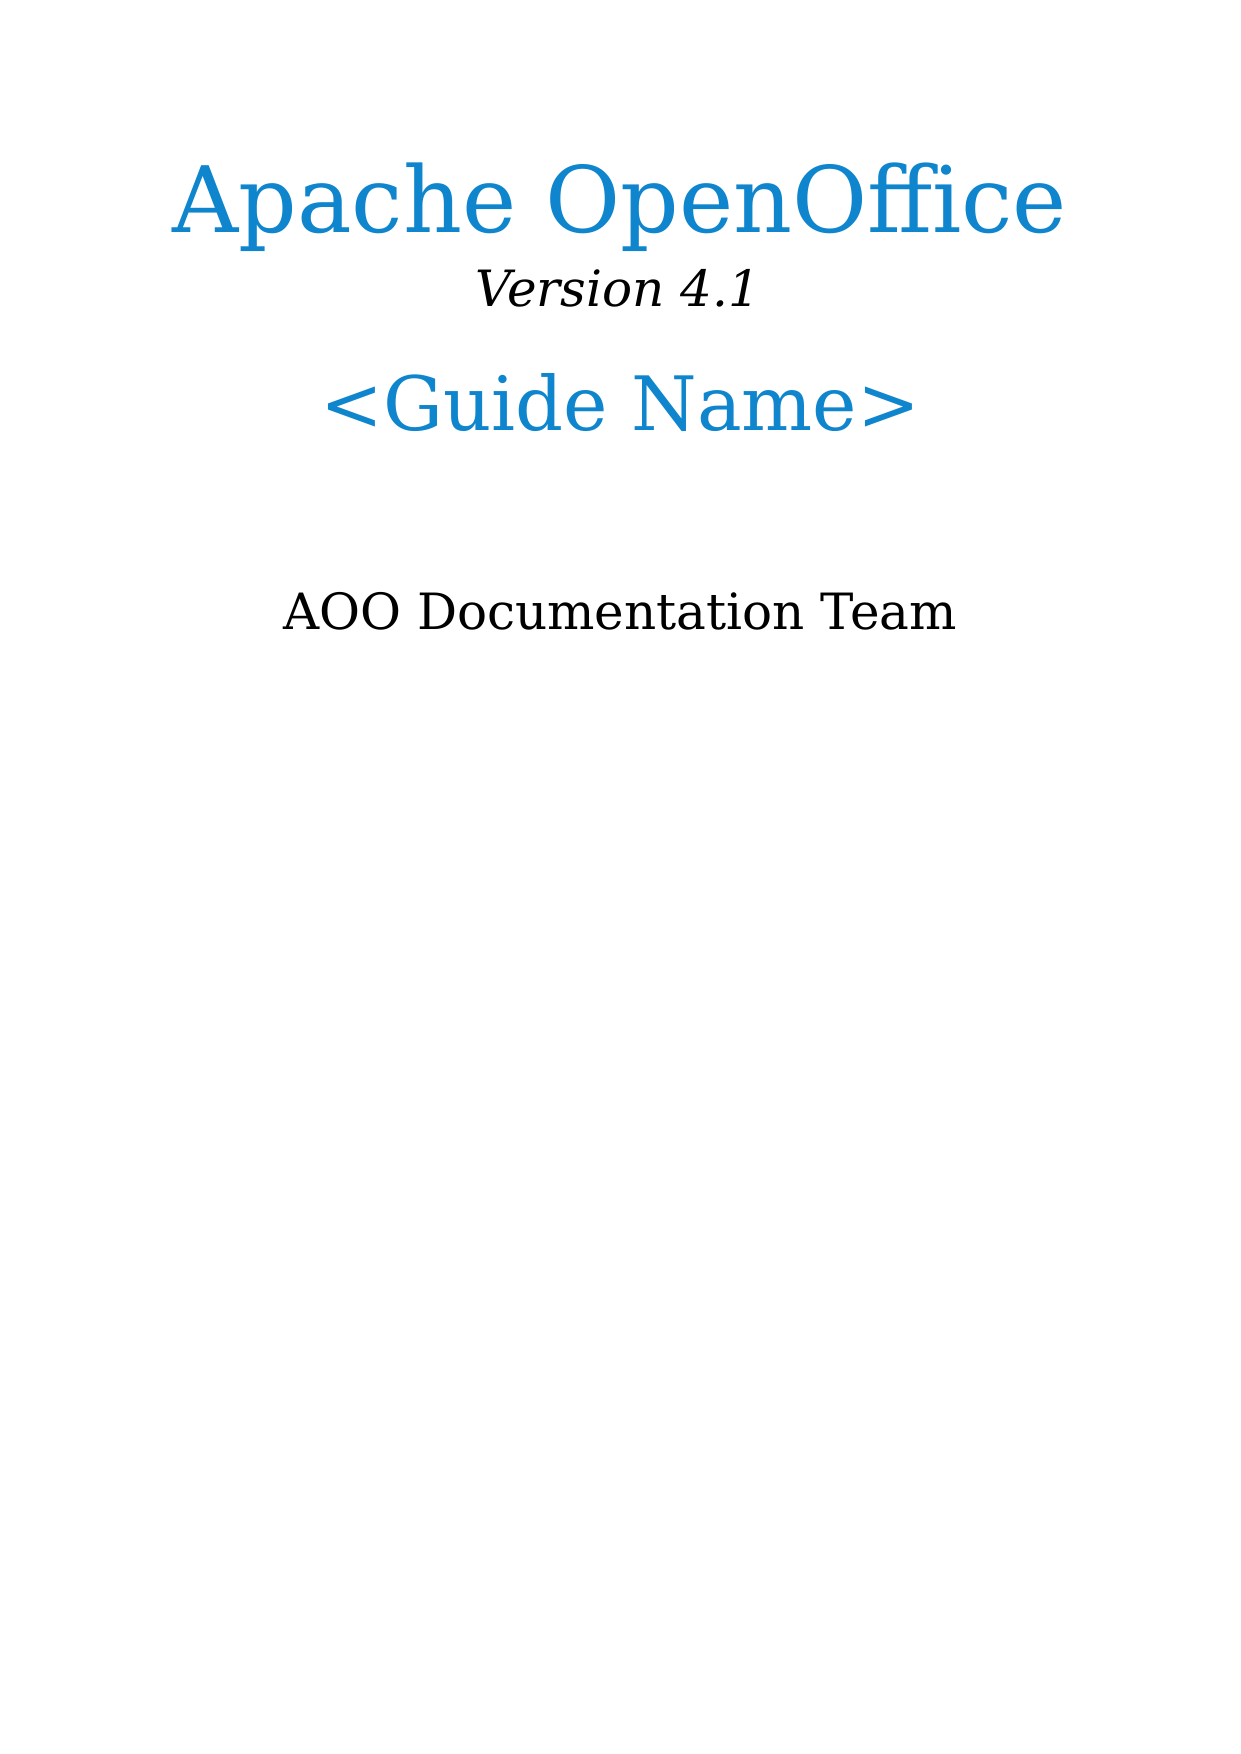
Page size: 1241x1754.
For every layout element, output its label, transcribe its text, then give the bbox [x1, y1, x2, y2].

text <Guide Name> [118, 360, 1122, 448]
subtitle Version 4.1 [118, 260, 1122, 318]
text AOO Documentation Team [118, 583, 1122, 641]
text Apache OpenOffice [118, 148, 1122, 254]
